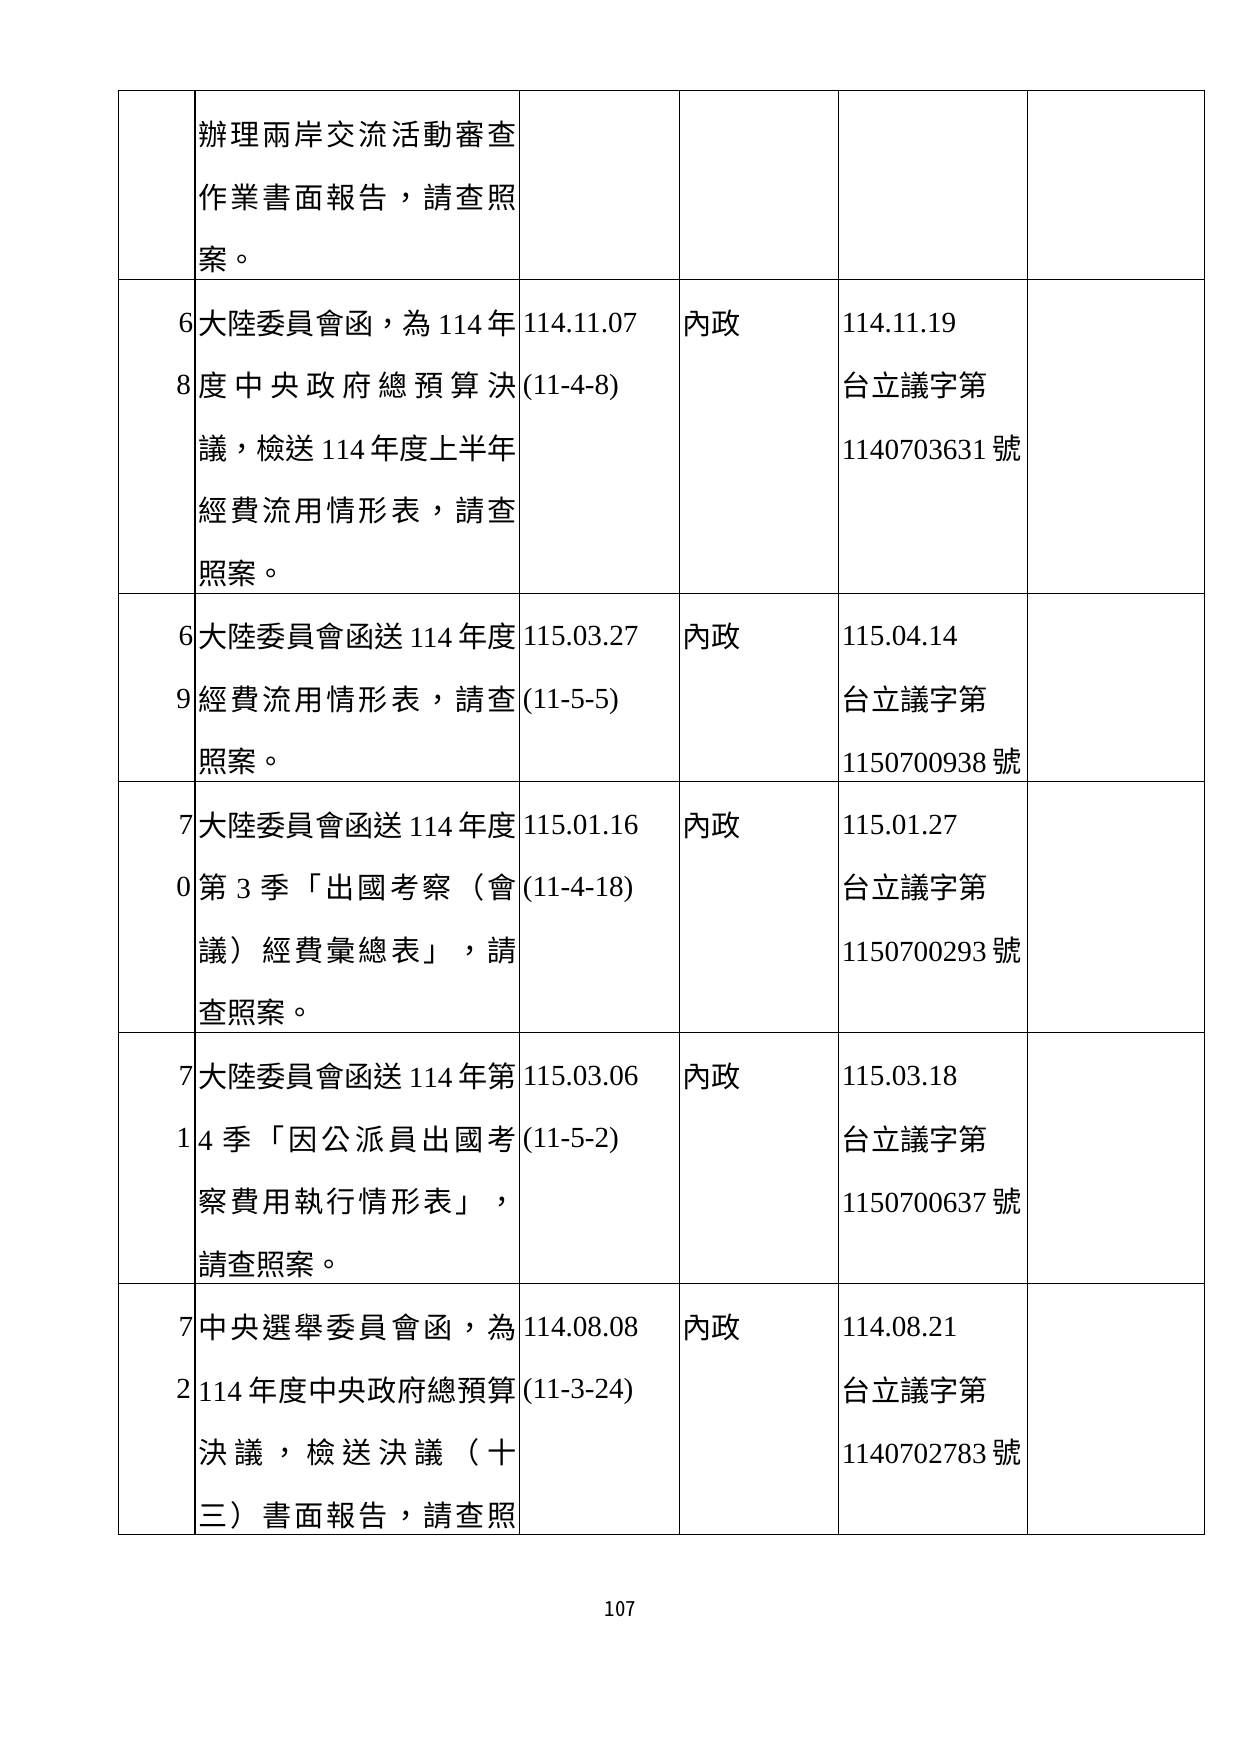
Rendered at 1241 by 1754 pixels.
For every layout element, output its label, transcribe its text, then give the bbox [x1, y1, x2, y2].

table_cell 115.01.27 台立議字第1150700293號 [839, 782, 1027, 1032]
table_cell 內政 [680, 594, 838, 781]
table_cell [119, 1284, 194, 1534]
table_cell 內政 [680, 280, 838, 592]
table_cell [119, 1033, 194, 1283]
table_cell 114.08.08 (11-3-24) [520, 1284, 679, 1534]
table_cell 辦理兩岸交流活動審查作業書面報告，請查照案。 [196, 91, 519, 279]
table_cell [1028, 1284, 1204, 1534]
table_cell [119, 594, 194, 781]
table_cell 115.03.06 (11-5-2) [520, 1033, 679, 1283]
table_cell 大陸委員會函送114年第4季「因公派員出國考 察費用執行情形表」，請查照案。 [196, 1033, 519, 1283]
table_cell 115.04.14 台立議字第1150700938號 [839, 594, 1027, 781]
table_cell [1028, 91, 1204, 279]
table_cell 114.08.21 台立議字第1140702783號 [839, 1284, 1027, 1534]
table_cell [1028, 782, 1204, 1032]
table_cell 115.01.16 (11-4-18) [520, 782, 679, 1032]
table_cell 內政 [680, 1284, 838, 1534]
table_cell 115.03.18 台立議字第1150700637號 [839, 1033, 1027, 1283]
table_cell [119, 91, 194, 279]
table_cell 大陸委員會函送114年度第3季「出國考察（會議）經費彙總表」，請查照案。 [196, 782, 519, 1032]
table_cell [520, 91, 679, 279]
table_cell 115.03.27 (11-5-5) [520, 594, 679, 781]
table_cell [839, 91, 1027, 279]
table_cell 114.11.07 (11-4-8) [520, 280, 679, 592]
table_cell [119, 782, 194, 1032]
table_cell 中央選舉委員會函，為114年度中央政府總預算決議，檢送決議（十三）書面報告，請查照 [196, 1284, 519, 1534]
table_cell 內政 [680, 1033, 838, 1283]
table_cell 114.11.19 台立議字第1140703631號 [839, 280, 1027, 592]
table_cell [1028, 280, 1204, 592]
table_cell 內政 [680, 782, 838, 1032]
table_cell 大陸委員會函，為114年度中央政府總預算決議，檢送114年度上半年經費流用情形表，請查照案。 [196, 280, 519, 592]
table_cell 大陸委員會函送114年度經費流用情形表，請查照案。 [196, 594, 519, 781]
table_cell [1028, 594, 1204, 781]
table_cell [119, 280, 194, 592]
table_cell [680, 91, 838, 279]
table_cell [1028, 1033, 1204, 1283]
